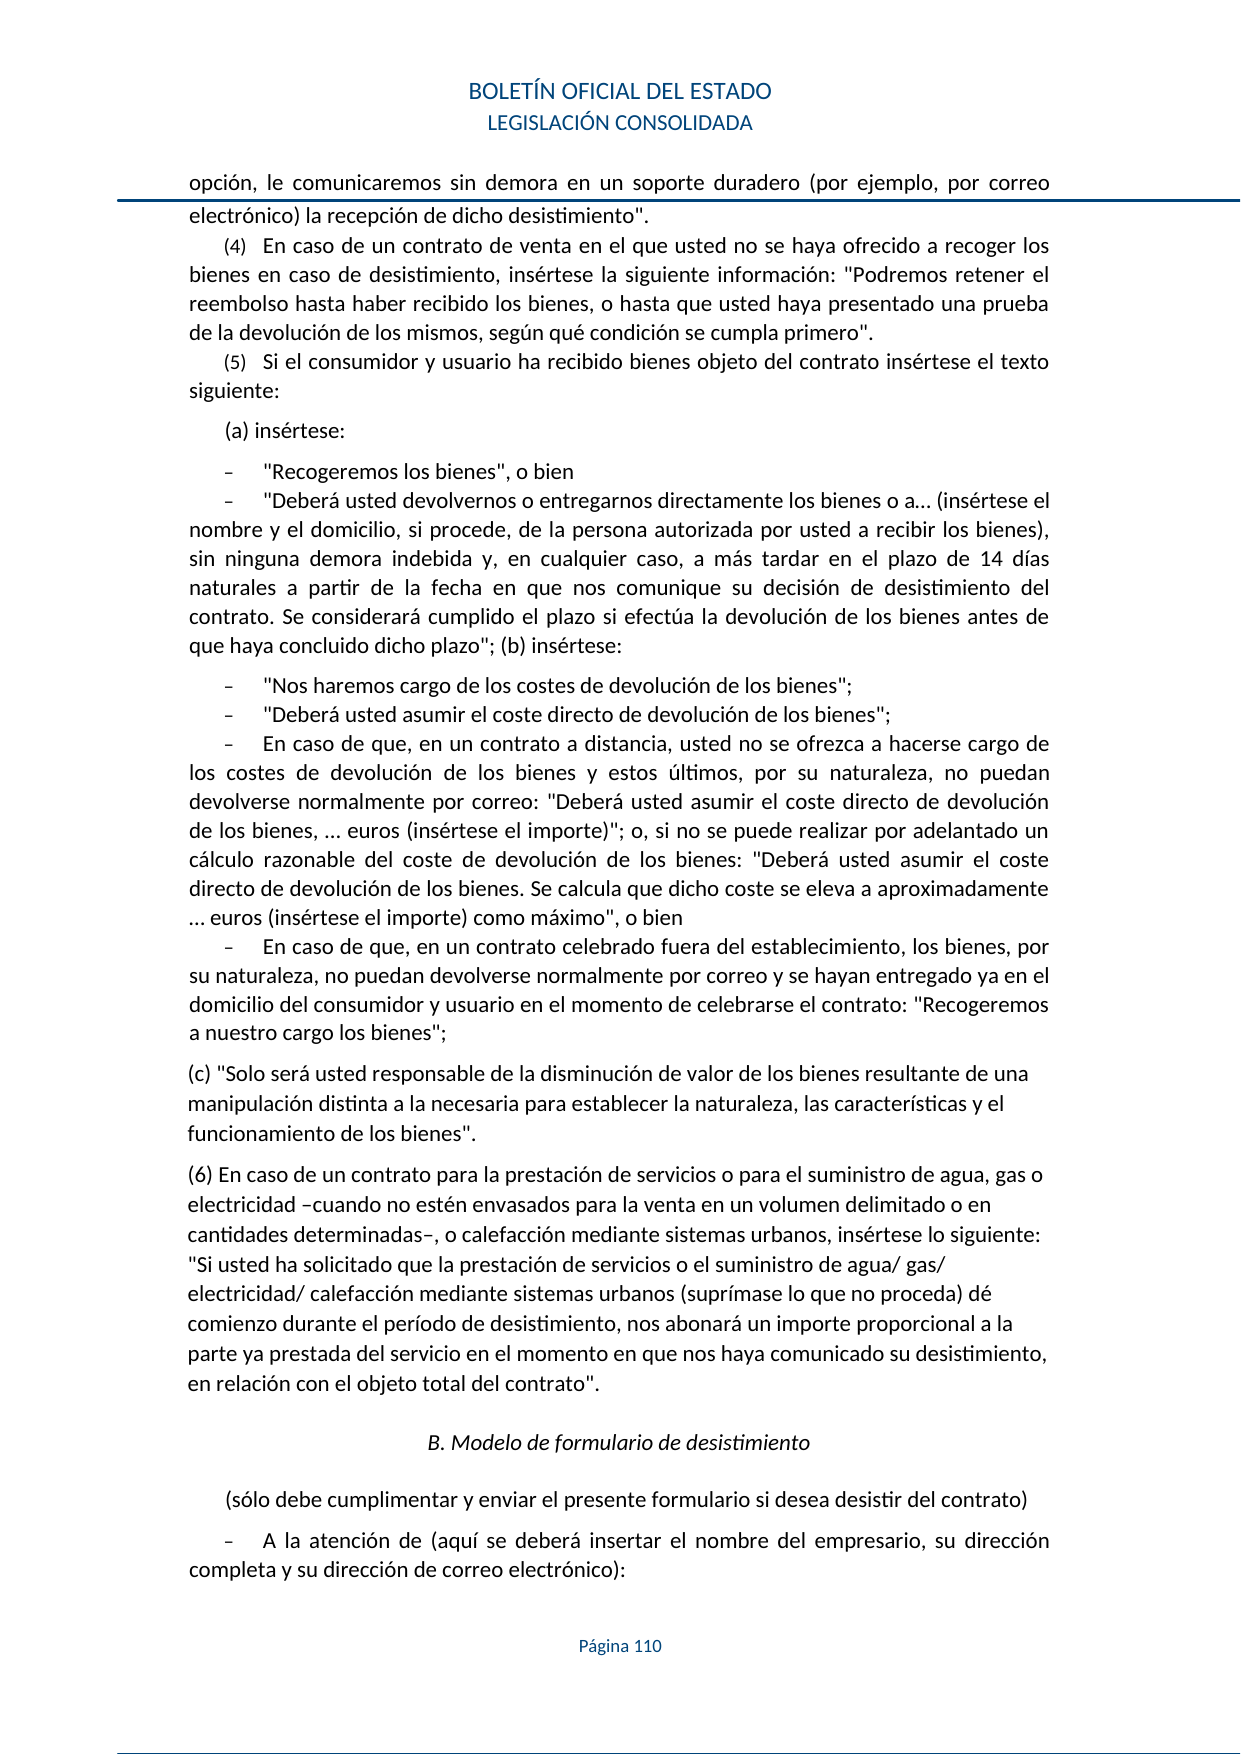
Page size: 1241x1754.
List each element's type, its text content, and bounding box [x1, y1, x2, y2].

list "Deberá usted asumir el coste directo de devolución de los bienes"; [189, 700, 1051, 728]
text B. Modelo de formulario de desistimiento [189, 1428, 1051, 1456]
list En caso de que, en un contrato celebrado fuera del establecimiento, los bienes, por su naturaleza, no puedan devolverse normalmente por correo y se hayan entregado ya en el domicilio del consumidor y usuario en el momento de celebrarse el contrato: "Recogeremos a nuestro cargo los bienes"; [189, 932, 1051, 1047]
text (sólo debe cumplimentar y enviar el presente formulario si desea desistir del contrato) [225, 1486, 1051, 1514]
list electrónico) la recepción de dicho desistimiento". [189, 202, 1051, 230]
text (a) insértese: [224, 416, 1051, 444]
list Si el consumidor y usuario ha recibido bienes objeto del contrato insértese el texto siguiente: [189, 347, 1051, 404]
list "Nos haremos cargo de los costes de devolución de los bienes"; [189, 671, 1051, 699]
list A la atención de (aquí se deberá insertar el nombre del empresario, su dirección completa y su dirección de correo electrónico): [189, 1527, 1051, 1583]
list "Deberá usted devolvernos o entregarnos directamente los bienes o a… (insértese el nombre y el domicilio, si procede, de la persona autorizada por usted a recibir los bienes), sin ninguna demora indebida y, en cualquier caso, a más tardar en el plazo de 14 días naturales a partir de la fecha en que nos comunique su decisión de desistimiento del contrato. Se considerará cumplido el plazo si efectúa la devolución de los bienes antes de que haya concluido dicho plazo"; (b) insértese: [189, 486, 1051, 659]
text (c) "Solo será usted responsable de la disminución de valor de los bienes resultante de una manipulación distinta a la necesaria para establecer la naturaleza, las características y el funcionamiento de los bienes". [187, 1059, 1051, 1147]
text (6) En caso de un contrato para la prestación de servicios o para el suministro de agua, gas o electricidad –cuando no estén envasados para la venta en un volumen delimitado o en cantidades determinadas–, o calefacción mediante sistemas urbanos, insértese lo siguiente: "Si usted ha solicitado que la prestación de servicios o el suministro de agua/ gas/ electricidad/ calefacción mediante sistemas urbanos (suprímase lo que no proceda) dé comienzo durante el período de desistimiento, nos abonará un importe proporcional a la parte ya prestada del servicio en el momento en que nos haya comunicado su desistimiento, en relación con el objeto total del contrato". [187, 1160, 1051, 1397]
list En caso de un contrato de venta en el que usted no se haya ofrecido a recoger los bienes en caso de desistimiento, insértese la siguiente información: "Podremos retener el reembolso hasta haber recibido los bienes, o hasta que usted haya presentado una prueba de la devolución de los mismos, según qué condición se cumpla primero". [189, 231, 1051, 346]
list opción, le comunicaremos sin demora en un soporte duradero (por ejemplo, por correo [189, 168, 1051, 199]
list En caso de que, en un contrato a distancia, usted no se ofrezca a hacerse cargo de los costes de devolución de los bienes y estos últimos, por su naturaleza, no puedan devolverse normalmente por correo: "Deberá usted asumir el coste directo de devolución de los bienes, … euros (insértese el importe)"; o, si no se puede realizar por adelantado un cálculo razonable del coste de devolución de los bienes: "Deberá usted asumir el coste directo de devolución de los bienes. Se calcula que dicho coste se eleva a aproximadamente … euros (insértese el importe) como máximo", o bien [189, 729, 1051, 931]
list "Recogeremos los bienes", o bien [189, 457, 1051, 485]
